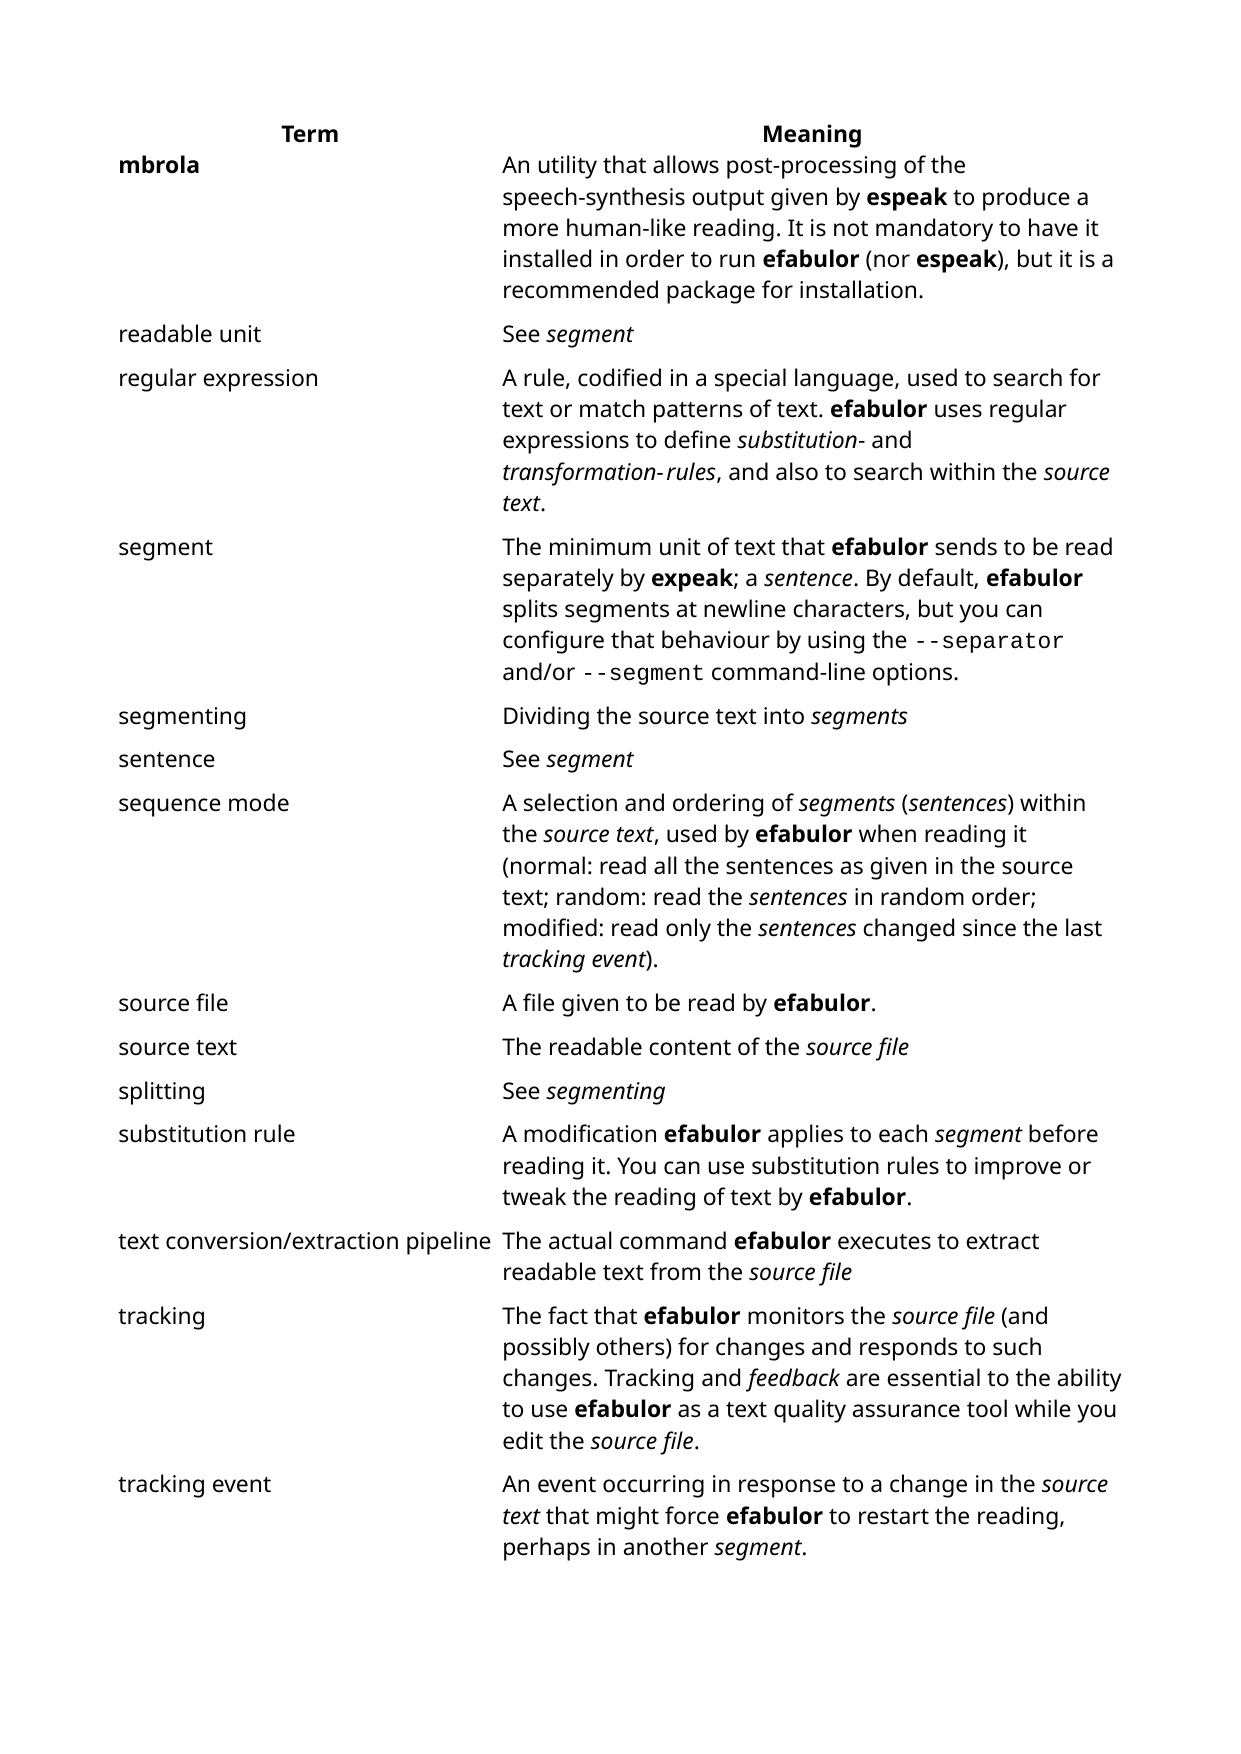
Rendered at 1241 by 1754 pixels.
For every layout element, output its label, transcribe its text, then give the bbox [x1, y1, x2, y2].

table_cell See segmenting [502, 1075, 1122, 1118]
table_cell sequence mode [118, 787, 502, 987]
table_header Term [118, 118, 502, 149]
table_cell regular expression [118, 362, 502, 531]
table_cell source file [118, 987, 502, 1031]
table_cell A file given to be read by efabulor. [502, 987, 1122, 1031]
table_cell A rule, codified in a special language, used to search for text or match patterns of text. efabulor uses regular expressions to define substitution- and transformation‑rules, and also to search within the source text. [502, 362, 1122, 531]
table_cell mbrola [118, 149, 502, 318]
table_cell segmenting [118, 700, 502, 743]
table_cell text conversion/extraction pipeline [118, 1225, 502, 1299]
table_cell readable unit [118, 318, 502, 362]
table_cell substitution rule [118, 1118, 502, 1224]
table_cell tracking event [118, 1468, 502, 1574]
table_cell Dividing the source text into segments [502, 700, 1122, 743]
table_cell See segment [502, 743, 1122, 787]
table_cell See segment [502, 318, 1122, 362]
table_cell A selection and ordering of segments (sentences) within the source text, used by efabulor when reading it (normal: read all the sentences as given in the source text; random: read the sentences in random order; modified: read only the sentences changed since the last tracking event). [502, 787, 1122, 987]
table_cell The minimum unit of text that efabulor sends to be read separately by expeak; a sentence. By default, efabulor splits segments at newline characters, but you can configure that behaviour by using the ‑‑separator and/or ‑‑segment command‑line options. [502, 531, 1122, 699]
table_cell source text [118, 1031, 502, 1074]
table_cell tracking [118, 1300, 502, 1468]
table_cell segment [118, 531, 502, 699]
table_cell The fact that efabulor monitors the source file (and possibly others) for changes and responds to such changes. Tracking and feedback are essential to the ability to use efabulor as a text quality assurance tool while you edit the source file. [502, 1300, 1122, 1468]
table_cell sentence [118, 743, 502, 787]
table_cell The actual command efabulor executes to extract readable text from the source file [502, 1225, 1122, 1299]
table_cell splitting [118, 1075, 502, 1118]
table_cell An utility that allows post‑processing of the speech‑synthesis output given by espeak to produce a more human‑like reading. It is not mandatory to have it installed in order to run efabulor (nor espeak), but it is a recommended package for installation. [502, 149, 1122, 318]
table_header Meaning [502, 118, 1122, 149]
table_cell An event occurring in response to a change in the source text that might force efabulor to restart the reading, perhaps in another segment. [502, 1468, 1122, 1574]
table_cell The readable content of the source file [502, 1031, 1122, 1074]
table_cell A modification efabulor applies to each segment before reading it. You can use substitution rules to improve or tweak the reading of text by efabulor. [502, 1118, 1122, 1224]
